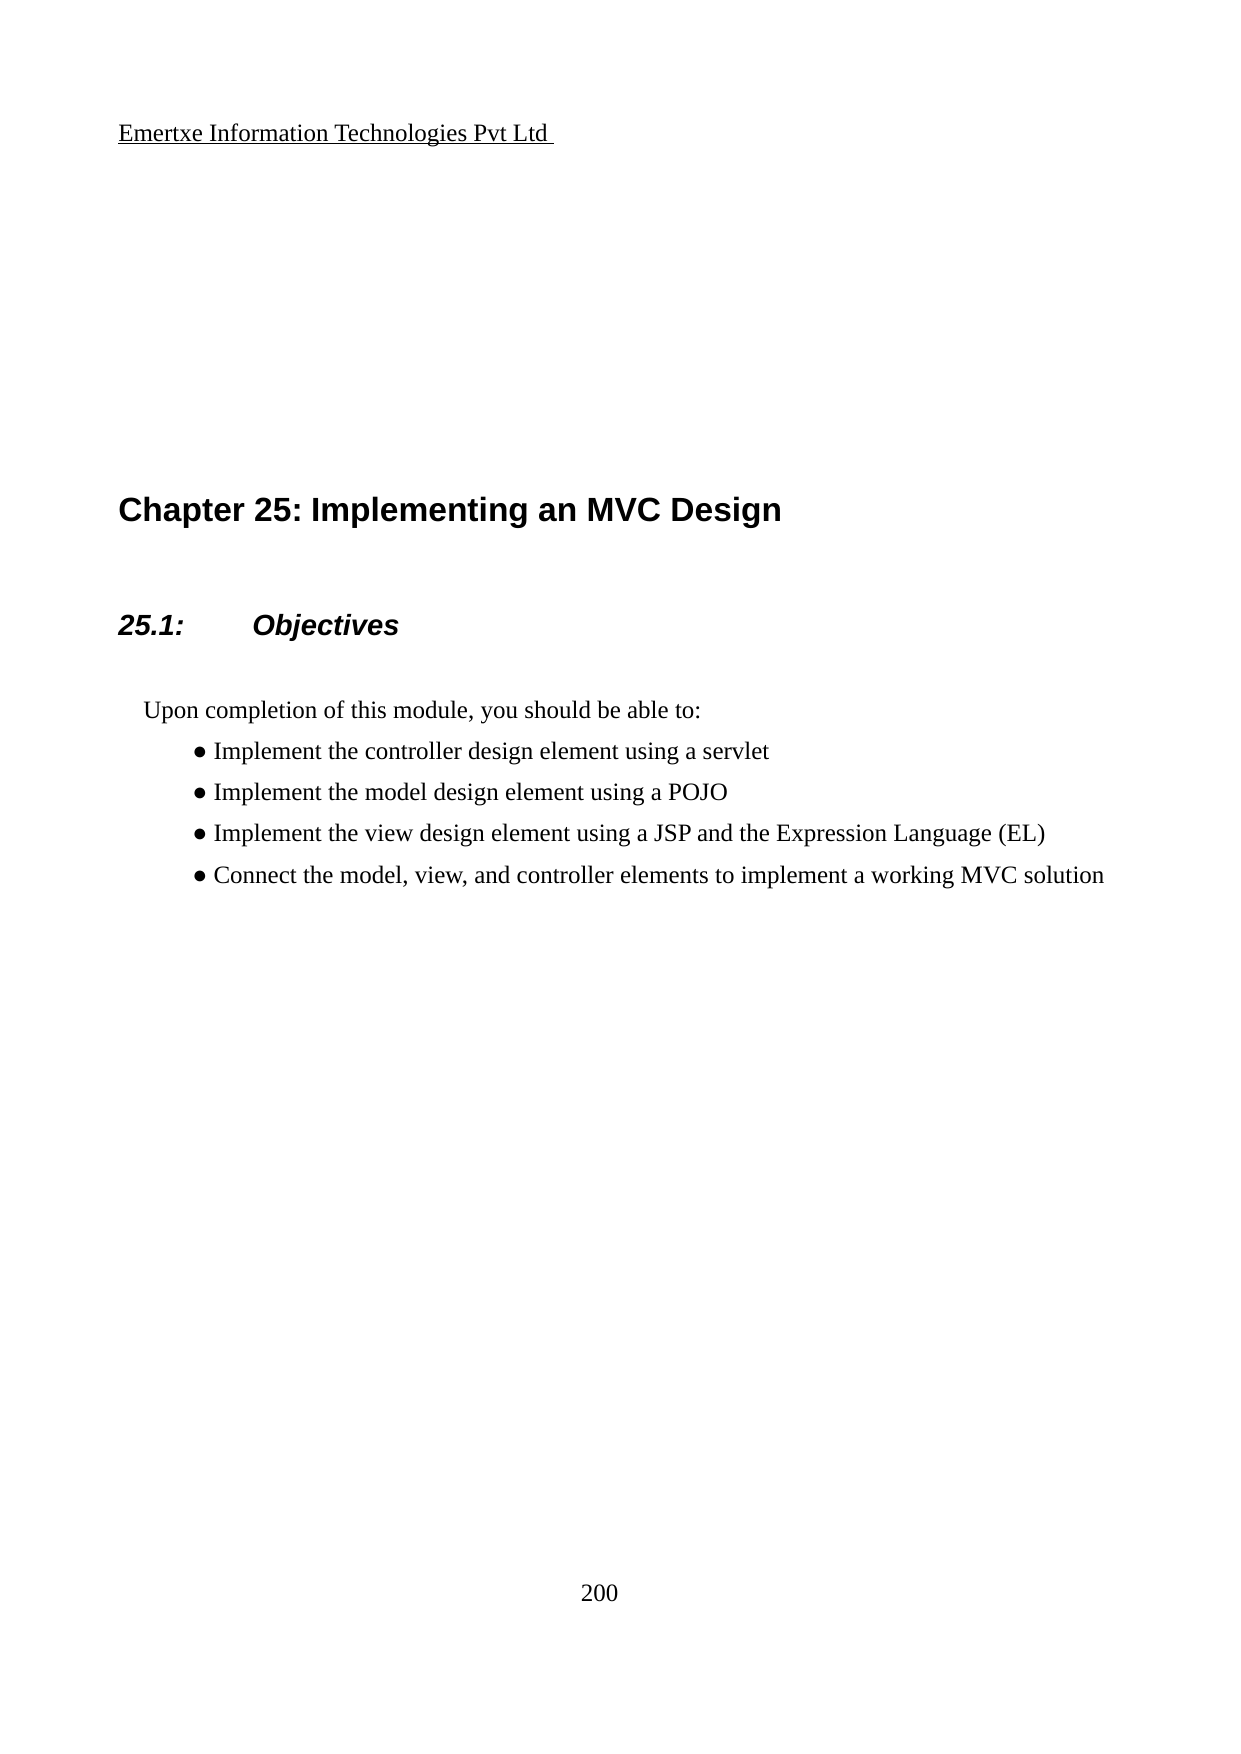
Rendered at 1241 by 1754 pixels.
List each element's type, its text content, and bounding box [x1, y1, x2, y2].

text ● Implement the model design element using a POJO [118, 777, 1122, 806]
text Upon completion of this module, you should be able to: [118, 695, 1122, 723]
text ● Connect the model, view, and controller elements to implement a working MVC solution [118, 860, 1122, 888]
subtitle Implementing an MVC Design [118, 490, 1122, 529]
text ● Implement the view design element using a JSP and the Expression Language (EL) [118, 818, 1122, 847]
text ● Implement the controller design element using a servlet [118, 736, 1122, 765]
subtitle Objectives [118, 607, 1122, 641]
